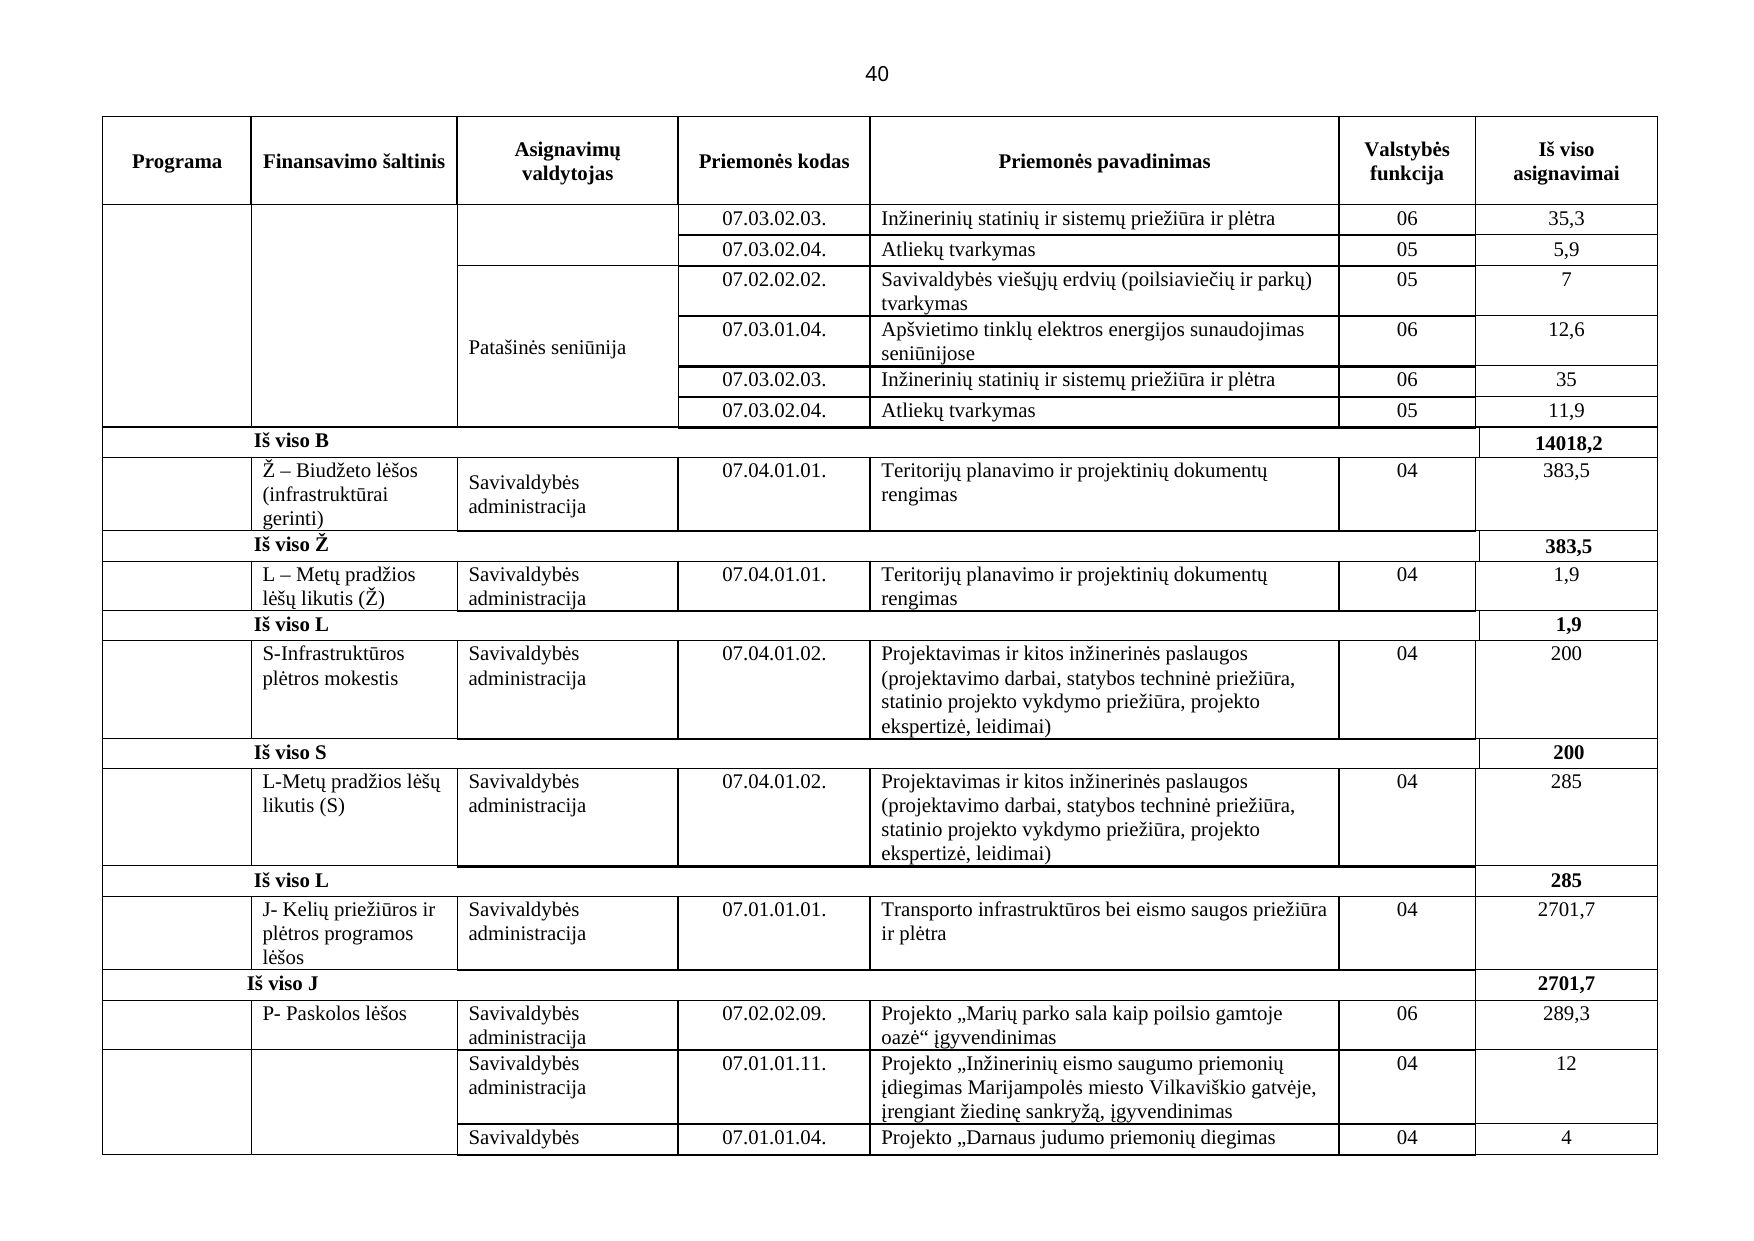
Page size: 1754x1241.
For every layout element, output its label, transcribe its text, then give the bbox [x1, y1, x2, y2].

table_cell 07.01.01.01. [679, 897, 869, 969]
table_cell Savivaldybės administracija [458, 641, 677, 738]
table_cell 7 [1476, 266, 1657, 315]
table_cell L – Metų pradžios lėšų likutis (Ž) [252, 562, 457, 610]
table_cell 12 [1476, 1050, 1657, 1123]
table_cell Ž – Biudžeto lėšos (infrastruktūrai gerinti) [252, 458, 457, 530]
table_cell Iš viso L [103, 866, 1475, 896]
table_cell 07.04.01.01. [679, 458, 869, 530]
table_cell 285 [1476, 769, 1657, 865]
table_cell [252, 1123, 457, 1154]
table_cell Atliekų tvarkymas [871, 236, 1338, 265]
table_cell Iš viso J [103, 970, 1475, 1000]
table_cell 04 [1340, 897, 1475, 969]
table_cell 383,5 [1476, 458, 1657, 530]
table_cell 07.01.01.04. [679, 1125, 869, 1154]
table_cell P- Paskolos lėšos [252, 1001, 457, 1049]
table_cell 07.02.02.02. [679, 267, 869, 315]
table_cell [103, 458, 251, 530]
table_cell Iš viso B [103, 428, 1479, 457]
table_cell 2701,7 [1476, 897, 1657, 969]
table_cell Savivaldybės administracija [458, 1051, 677, 1123]
table_cell [103, 562, 251, 610]
table_cell 383,5 [1480, 531, 1657, 561]
table_cell 04 [1340, 458, 1475, 530]
table_cell Teritorijų planavimo ir projektinių dokumentų rengimas [871, 458, 1338, 530]
table_cell [103, 1050, 251, 1123]
table_header Valstybės funkcija [1340, 117, 1475, 204]
table_cell 07.04.01.01. [679, 562, 869, 610]
table_cell Savivaldybės administracija [458, 458, 677, 530]
table_cell Savivaldybės [458, 1125, 677, 1154]
table_cell 06 [1340, 205, 1475, 234]
table_cell [252, 205, 457, 426]
table_cell 05 [1340, 236, 1475, 265]
table_cell 200 [1476, 641, 1657, 738]
table_header Priemonės pavadinimas [871, 117, 1338, 204]
table_cell 285 [1476, 866, 1657, 896]
table_cell 06 [1340, 368, 1475, 396]
table_cell 07.03.02.04. [679, 398, 869, 426]
table_cell 04 [1340, 1125, 1475, 1154]
table_cell Projektavimas ir kitos inžinerinės paslaugos (projektavimo darbai, statybos techninė priežiūra, statinio projekto vykdymo priežiūra, projekto ekspertizė, leidimai) [871, 641, 1338, 738]
table_cell 07.04.01.02. [679, 769, 869, 865]
table_cell [252, 1050, 457, 1123]
table_cell 06 [1340, 317, 1475, 365]
table_cell Transporto infrastruktūros bei eismo saugos priežiūra ir plėtra [871, 897, 1338, 969]
table_cell 04 [1340, 1051, 1475, 1123]
table_cell Savivaldybės administracija [458, 562, 677, 610]
table_cell 04 [1340, 641, 1475, 738]
table_cell 35,3 [1476, 205, 1657, 234]
table_cell Apšvietimo tinklų elektros energijos sunaudojimas seniūnijose [871, 317, 1338, 365]
table_cell Iš viso L [103, 611, 1479, 640]
table_cell 07.04.01.02. [679, 641, 869, 738]
table_cell Savivaldybės administracija [458, 769, 677, 865]
table_cell 4 [1476, 1124, 1657, 1154]
table_cell Iš viso S [103, 739, 1479, 768]
table_cell 04 [1340, 769, 1475, 865]
table_header Programa [103, 117, 250, 204]
table_cell 07.03.02.04. [679, 236, 869, 265]
table_header Asignavimų valdytojas [458, 117, 677, 204]
table_cell [458, 205, 678, 265]
table_cell Atliekų tvarkymas [871, 398, 1338, 426]
table_cell Savivaldybės administracija [458, 1001, 677, 1049]
table_cell Patašinės seniūnija [458, 266, 678, 426]
table_cell 2701,7 [1476, 970, 1657, 1000]
table_cell 07.03.02.03. [679, 205, 869, 234]
table_cell 07.01.01.11. [679, 1051, 869, 1123]
table_cell [103, 205, 251, 426]
table_cell Projekto „Marių parko sala kaip poilsio gamtoje oazė“ įgyvendinimas [871, 1001, 1338, 1049]
table_cell 1,9 [1480, 611, 1657, 640]
table_header Priemonės kodas [679, 117, 869, 204]
table_cell 12,6 [1476, 316, 1657, 365]
table_cell 05 [1340, 267, 1475, 315]
table_cell Savivaldybės administracija [458, 897, 677, 969]
table_cell 200 [1480, 739, 1657, 768]
table_cell 06 [1340, 1001, 1475, 1049]
table_cell Inžinerinių statinių ir sistemų priežiūra ir plėtra [871, 368, 1338, 396]
table_cell [103, 641, 251, 738]
table_cell Projekto „Inžinerinių eismo saugumo priemonių įdiegimas Marijampolės miesto Vilkaviškio gatvėje, įrengiant žiedinę sankryžą, įgyvendinimas [871, 1051, 1338, 1123]
table_cell [103, 1123, 251, 1154]
table_cell [103, 769, 251, 865]
table_cell [103, 897, 251, 969]
table_cell 14018,2 [1480, 428, 1657, 457]
table_cell 05 [1340, 398, 1475, 426]
table_cell 289,3 [1476, 1001, 1657, 1049]
table_cell 11,9 [1476, 397, 1657, 426]
table_cell 07.03.01.04. [679, 317, 869, 365]
table_header Iš viso asignavimai [1476, 117, 1657, 204]
table_cell 04 [1340, 562, 1475, 610]
table_cell L-Metų pradžios lėšų likutis (S) [252, 769, 457, 865]
table_cell Iš viso Ž [103, 531, 1479, 561]
table_cell 07.02.02.09. [679, 1001, 869, 1049]
table_cell Teritorijų planavimo ir projektinių dokumentų rengimas [871, 562, 1338, 610]
table_header Finansavimo šaltinis [252, 117, 456, 204]
table_cell 1,9 [1476, 562, 1657, 610]
table_cell 5,9 [1476, 235, 1657, 265]
table_cell Savivaldybės viešųjų erdvių (poilsiaviečių ir parkų) tvarkymas [871, 267, 1338, 315]
table_cell Inžinerinių statinių ir sistemų priežiūra ir plėtra [871, 205, 1338, 234]
table_cell J- Kelių priežiūros ir plėtros programos lėšos [252, 897, 457, 969]
table_cell 35 [1476, 366, 1657, 396]
table_cell S-Infrastruktūros plėtros mokestis [252, 641, 457, 738]
table_cell Projektavimas ir kitos inžinerinės paslaugos (projektavimo darbai, statybos techninė priežiūra, statinio projekto vykdymo priežiūra, projekto ekspertizė, leidimai) [871, 769, 1338, 865]
table_cell Projekto „Darnaus judumo priemonių diegimas [871, 1125, 1338, 1154]
table_cell [103, 1001, 251, 1049]
table_cell 07.03.02.03. [679, 368, 869, 396]
